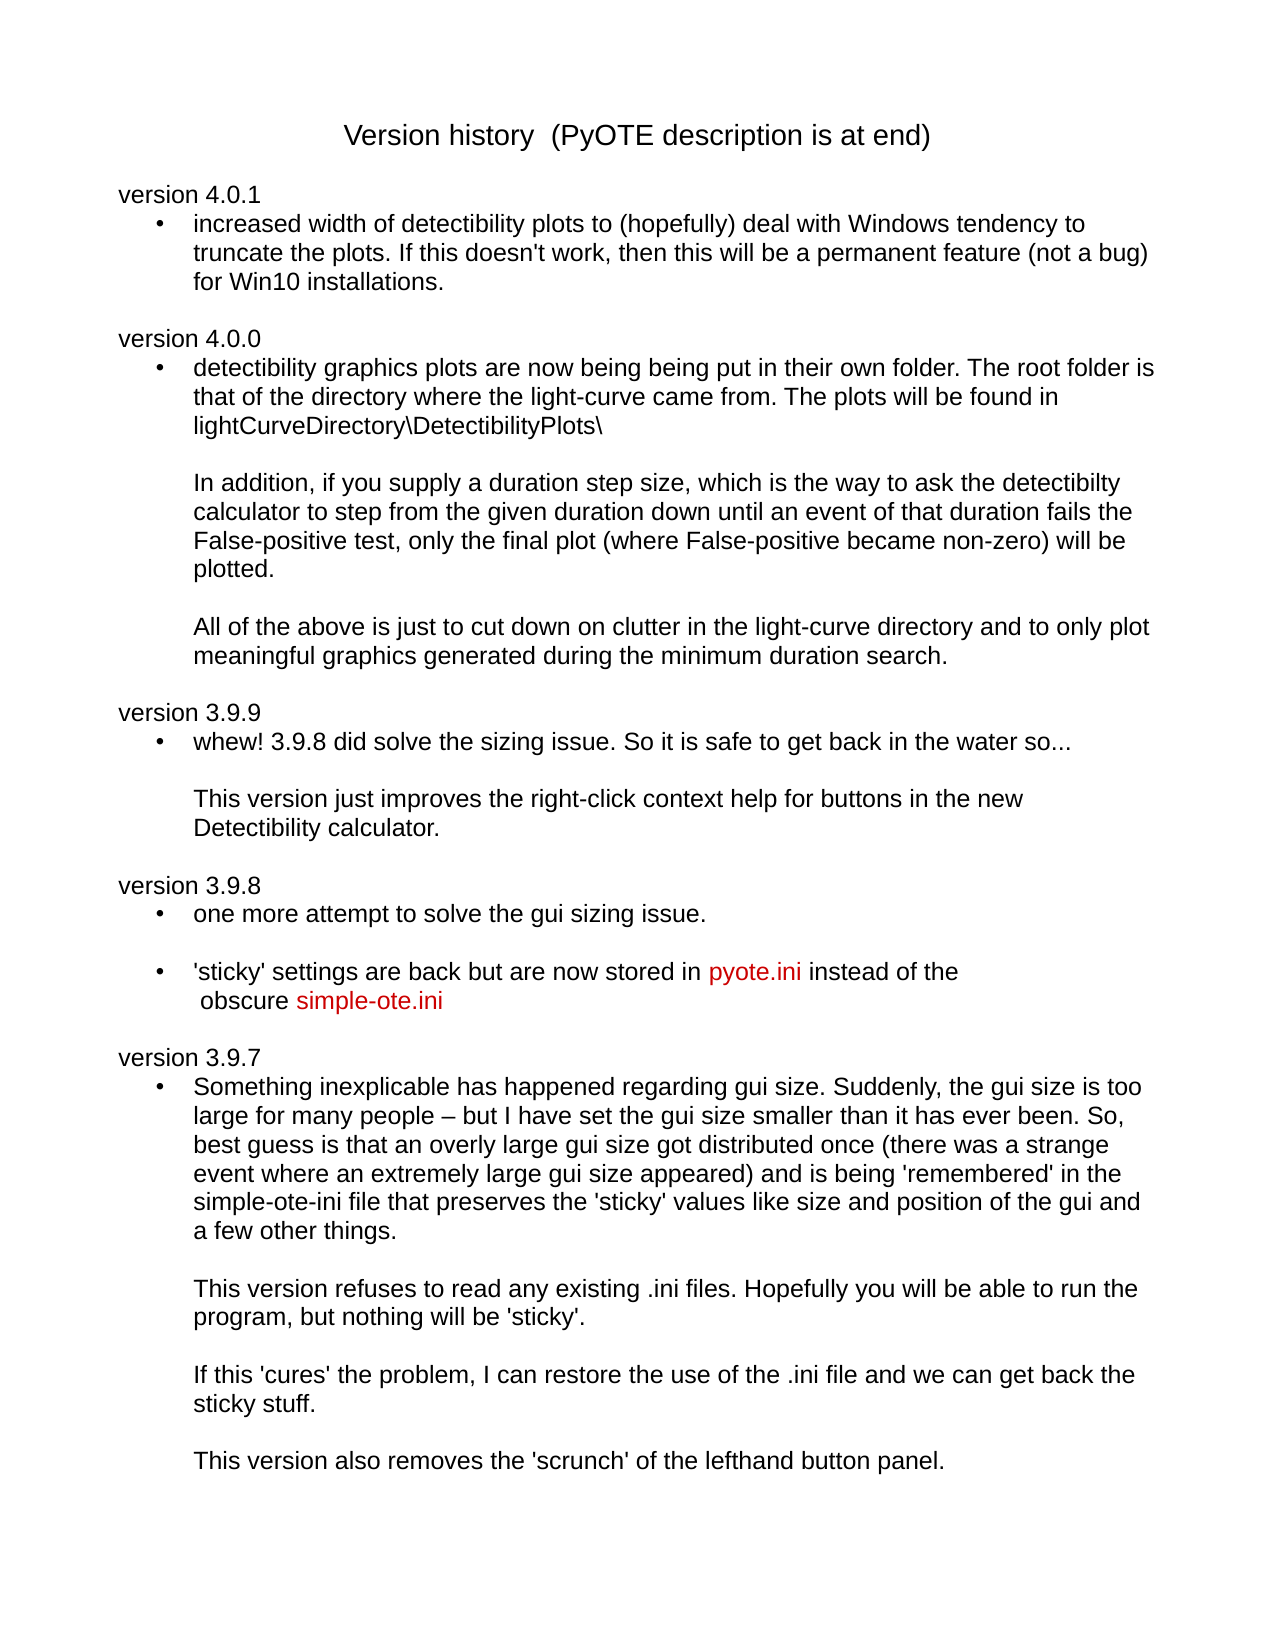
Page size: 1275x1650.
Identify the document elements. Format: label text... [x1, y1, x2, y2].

text version 3.9.8 [118, 871, 1157, 899]
list 'sticky' settings are back but are now stored in pyote.ini instead of the obscure simple-ote.ini [156, 957, 1157, 1043]
list Something inexplicable has happened regarding gui size. Suddenly, the gui size is too large for many people – but I have set the gui size smaller than it has ever been. So, best guess is that an overly large gui size got distributed once (there was a strange event where an extremely large gui size appeared) and is being 'remembered' in the simple-ote-ini file that preserves the 'sticky' values like size and position of the gui and a few other things. This version refuses to read any existing .ini files. Hopefully you will be able to run the program, but nothing will be 'sticky'. If this 'cures' the problem, I can restore the use of the .ini file and we can get back the sticky stuff. This version also removes the 'scrunch' of the lefthand button panel. [156, 1072, 1157, 1503]
text Version history (PyOTE description is at end) [118, 118, 1157, 152]
list detectibility graphics plots are now being being put in their own folder. The root folder is that of the directory where the light-curve came from. The plots will be found in lightCurveDirectory\DetectibilityPlots\ In addition, if you supply a duration step size, which is the way to ask the detectibilty calculator to step from the given duration down until an event of that duration fails the False-positive test, only the final plot (where False-positive became non-zero) will be plotted. All of the above is just to cut down on clutter in the light-curve directory and to only plot meaningful graphics generated during the minimum duration search. [156, 353, 1157, 698]
text version 3.9.7 [118, 1043, 1157, 1072]
list increased width of detectibility plots to (hopefully) deal with Windows tendency to truncate the plots. If this doesn't work, then this will be a permanent feature (not a bug) for Win10 installations. [156, 209, 1157, 324]
text version 4.0.1 [118, 180, 1157, 209]
text version 4.0.0 [118, 324, 1157, 353]
text version 3.9.9 [118, 698, 1157, 727]
list whew! 3.9.8 did solve the sizing issue. So it is safe to get back in the water so... This version just improves the right-click context help for buttons in the new Detectibility calculator. [156, 727, 1157, 871]
list one more attempt to solve the gui sizing issue. [156, 899, 1157, 957]
